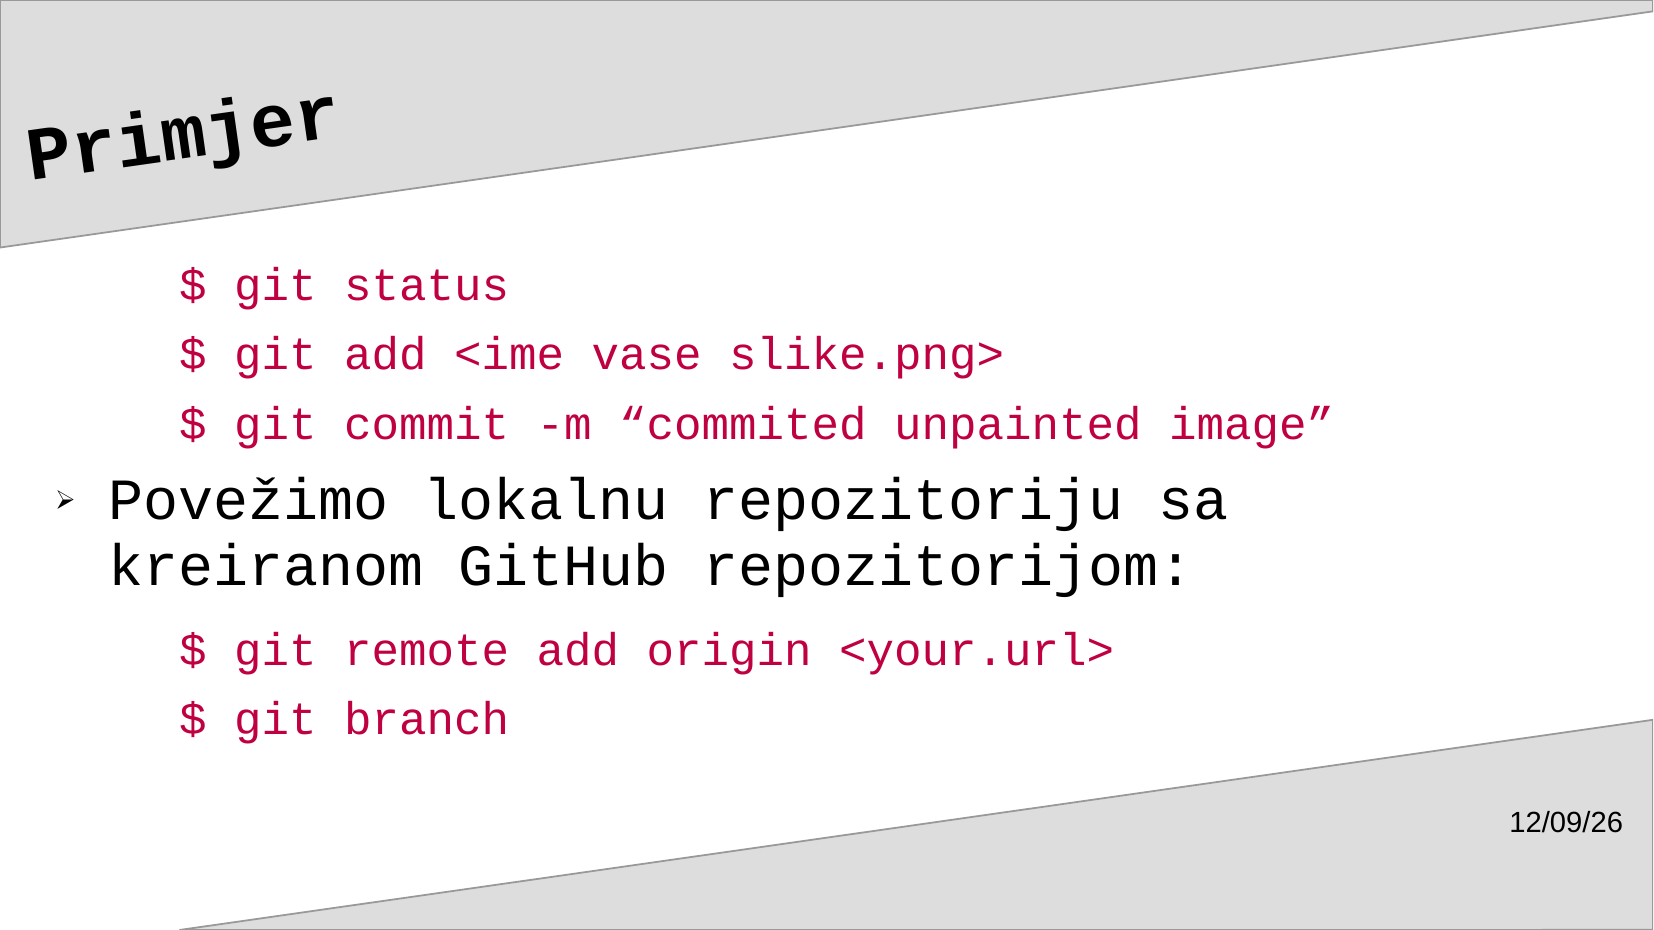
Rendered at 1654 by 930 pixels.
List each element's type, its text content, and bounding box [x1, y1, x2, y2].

list $ git status $ git add <ime vase slike.png> $ git commit -m “commited unpainted image” Povežimo lokalnu repozitoriju sa kreiranom GitHub repozitorijom: $ git remote add origin <your.url> $ git branch [37, 262, 1493, 802]
title Primjer [16, 0, 1501, 239]
